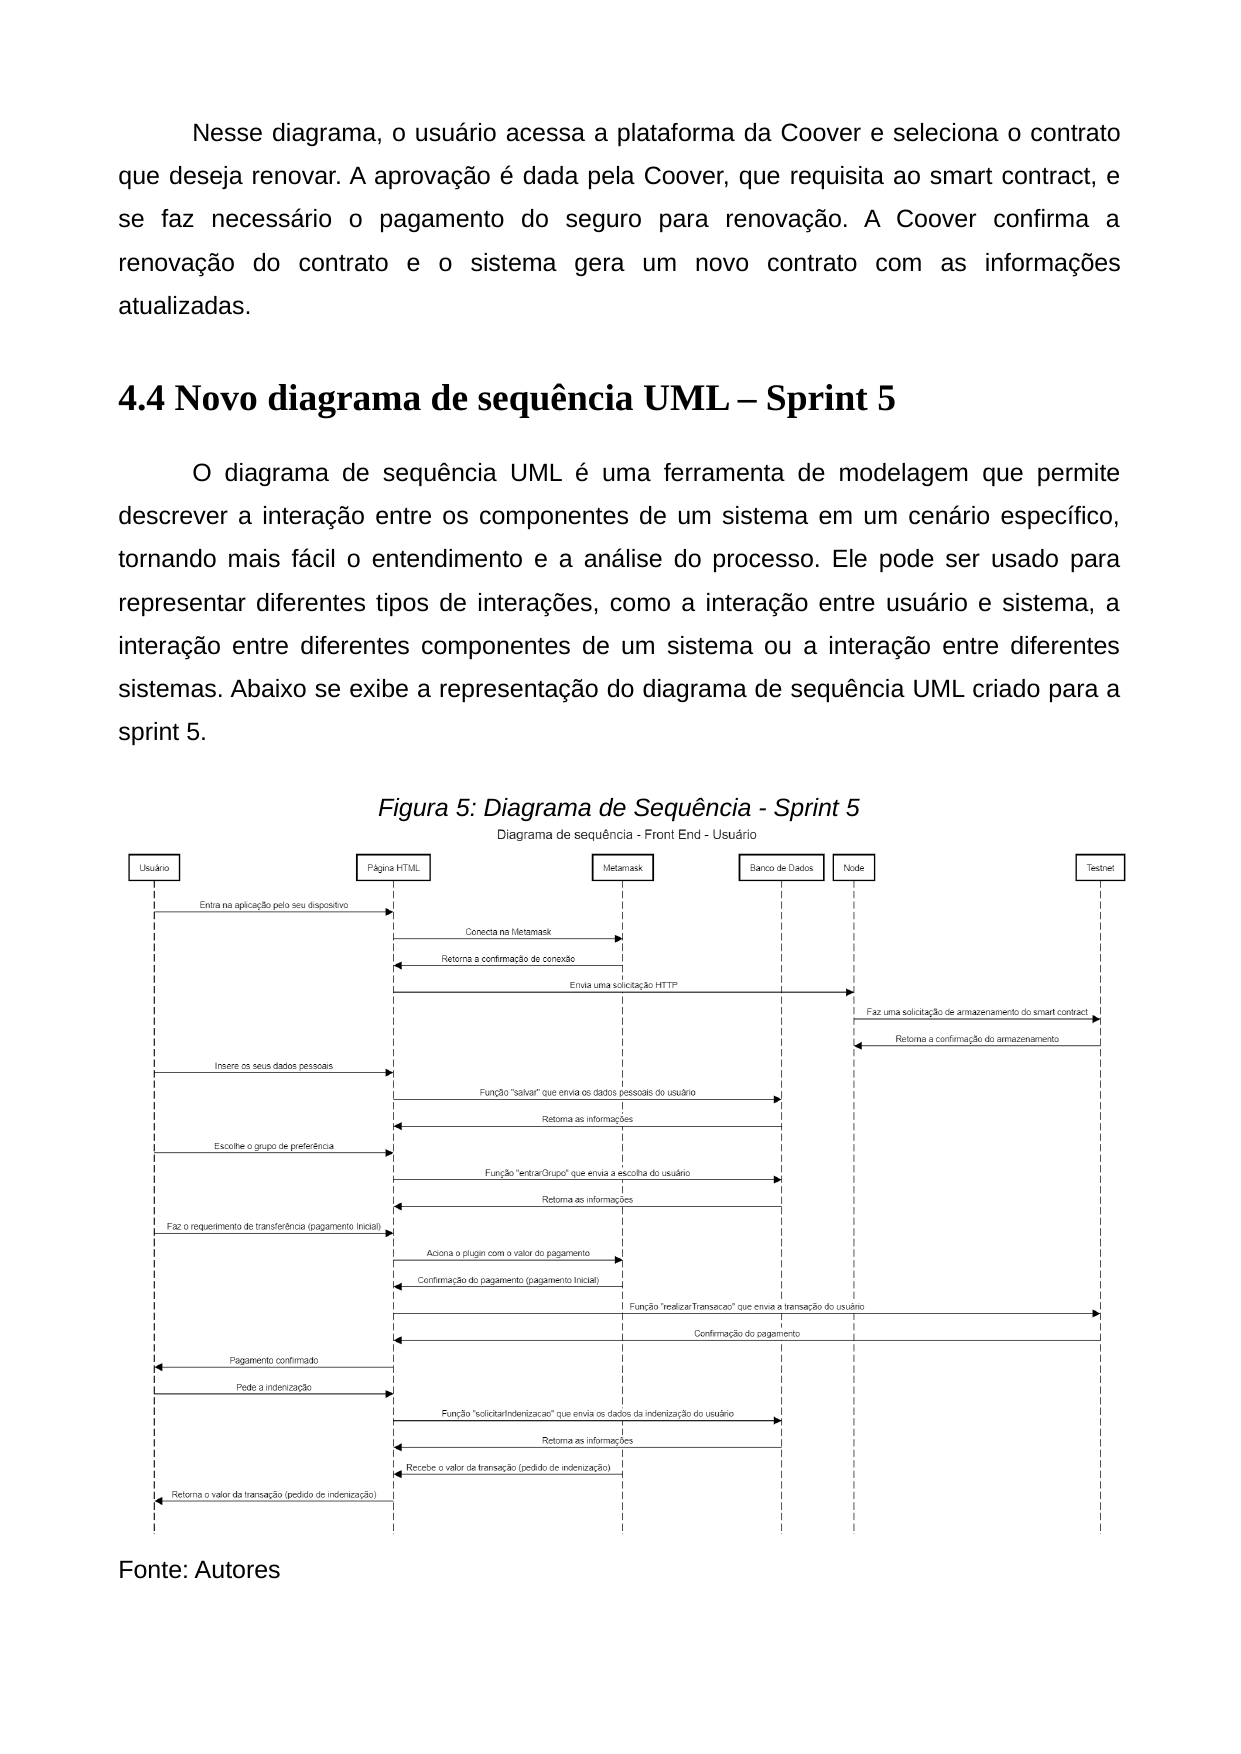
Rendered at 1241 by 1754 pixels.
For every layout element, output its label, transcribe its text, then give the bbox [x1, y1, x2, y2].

text Nesse diagrama, o usuário acessa a plataforma da Coover e seleciona o contrato que deseja renovar. A aprovação é dada pela Coover, que requisita ao smart contract, e se faz necessário o pagamento do seguro para renovação. A Coover confirma a renovação do contrato e o sistema gera um novo contrato com as informações atualizadas. [118, 118, 1122, 319]
picture [124, 824, 1129, 1534]
subtitle 4.4 Novo diagrama de sequência UML – Sprint 5 [118, 375, 1122, 418]
text [118, 781, 1122, 793]
text Fonte: Autores [118, 1534, 1122, 1584]
text Figura 5: Diagrama de Sequência - Sprint 5 [118, 793, 1122, 822]
text O diagrama de sequência UML é uma ferramenta de modelagem que permite descrever a interação entre os componentes de um sistema em um cenário específico, tornando mais fácil o entendimento e a análise do processo. Ele pode ser usado para representar diferentes tipos de interações, como a interação entre usuário e sistema, a interação entre diferentes componentes de um sistema ou a interação entre diferentes sistemas. Abaixo se exibe a representação do diagrama de sequência UML criado para a sprint 5. [118, 458, 1122, 746]
